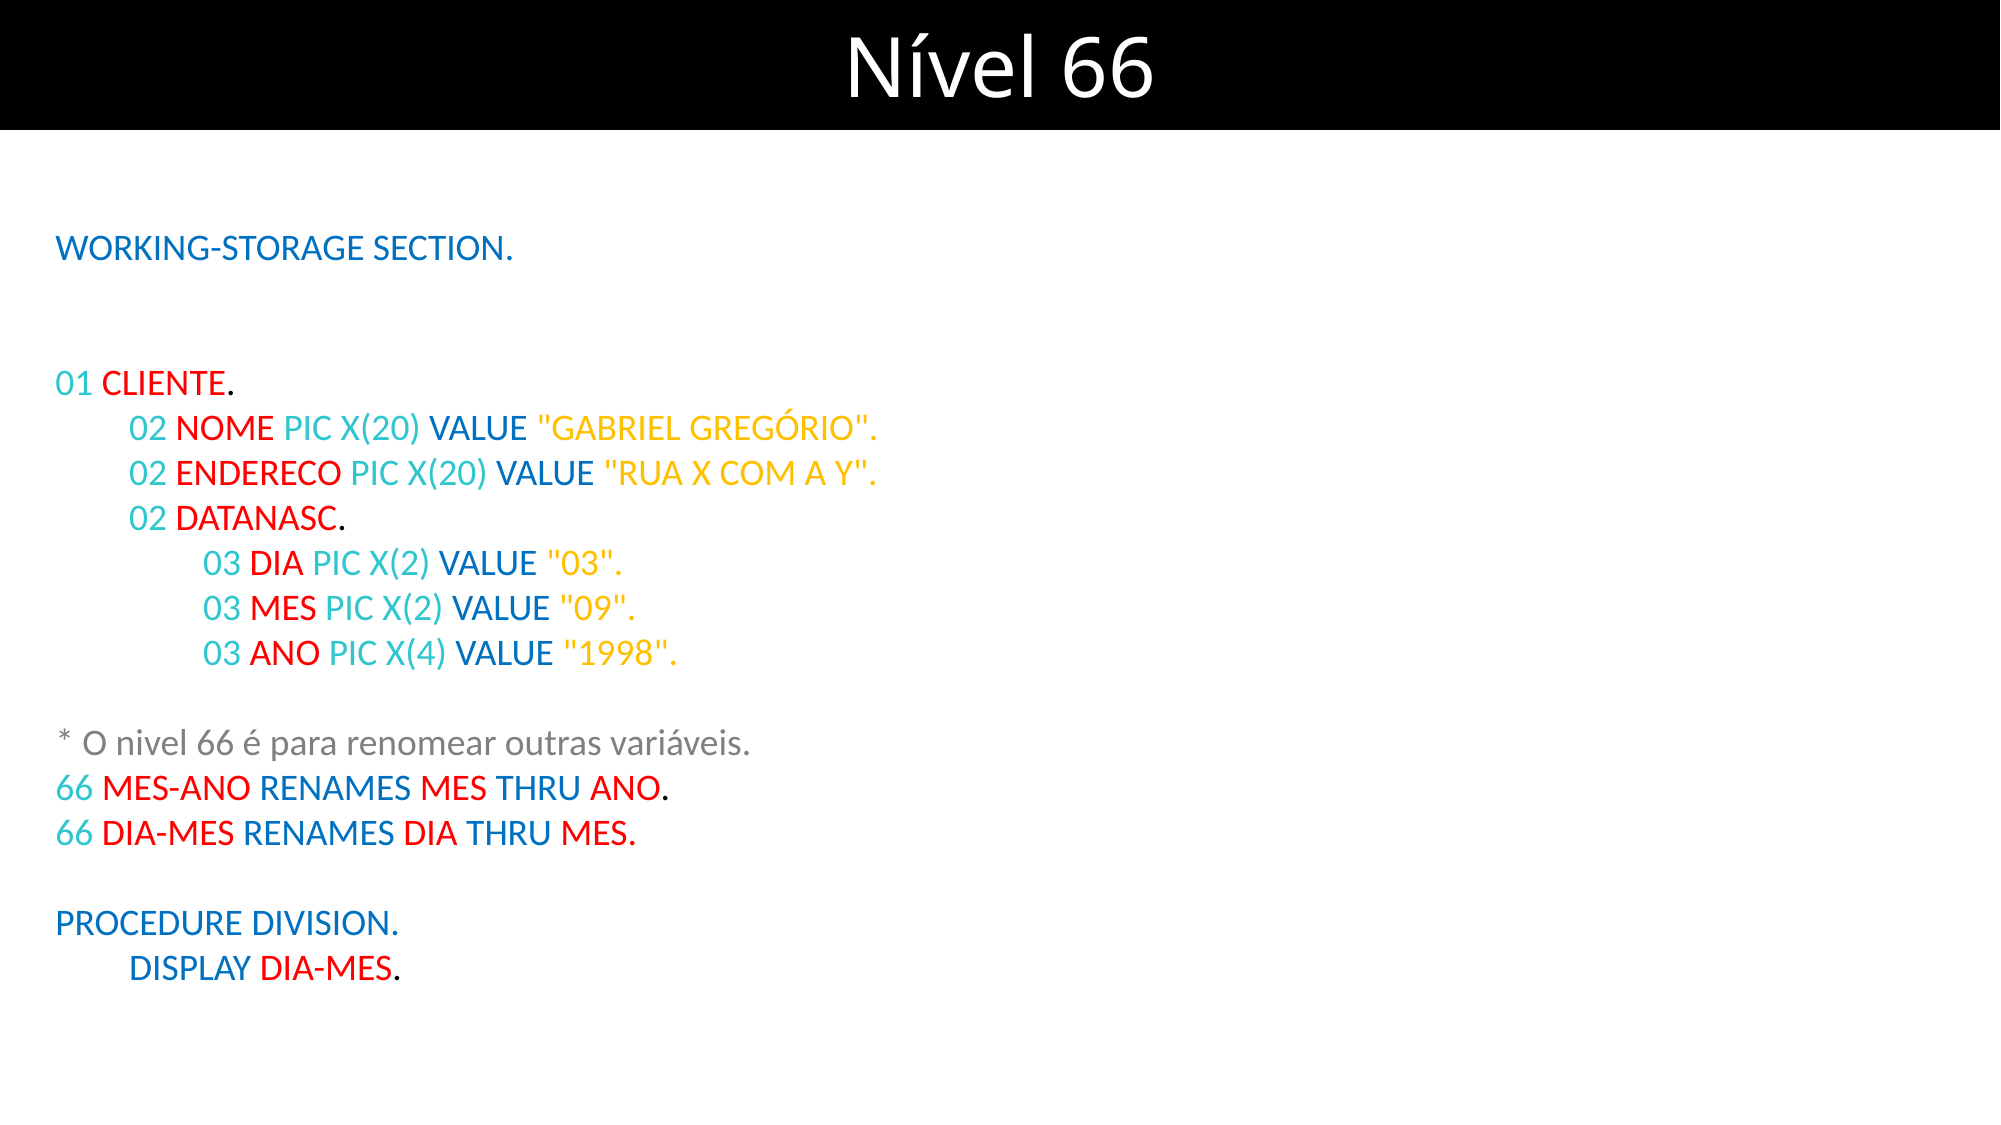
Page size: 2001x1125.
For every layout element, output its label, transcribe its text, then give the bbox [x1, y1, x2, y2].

text_box Nível 66 [0, 0, 2000, 130]
text_box WORKING-STORAGE SECTION. 01 CLIENTE. 02 NOME PIC X(20) VALUE "GABRIEL GREGÓRIO". 02 ENDERECO PIC X(20) VALUE "RUA X COM A Y". 02 DATANASC. 03 DIA PIC X(2) VALUE "03". 03 MES PIC X(2) VALUE "09". 03 ANO PIC X(4) VALUE "1998". * O nivel 66 é para renomear outras variáveis. 66 MES-ANO RENAMES MES THRU ANO. 66 DIA-MES RENAMES DIA THRU MES. PROCEDURE DIVISION. DISPLAY DIA-MES. [40, 215, 2000, 1086]
